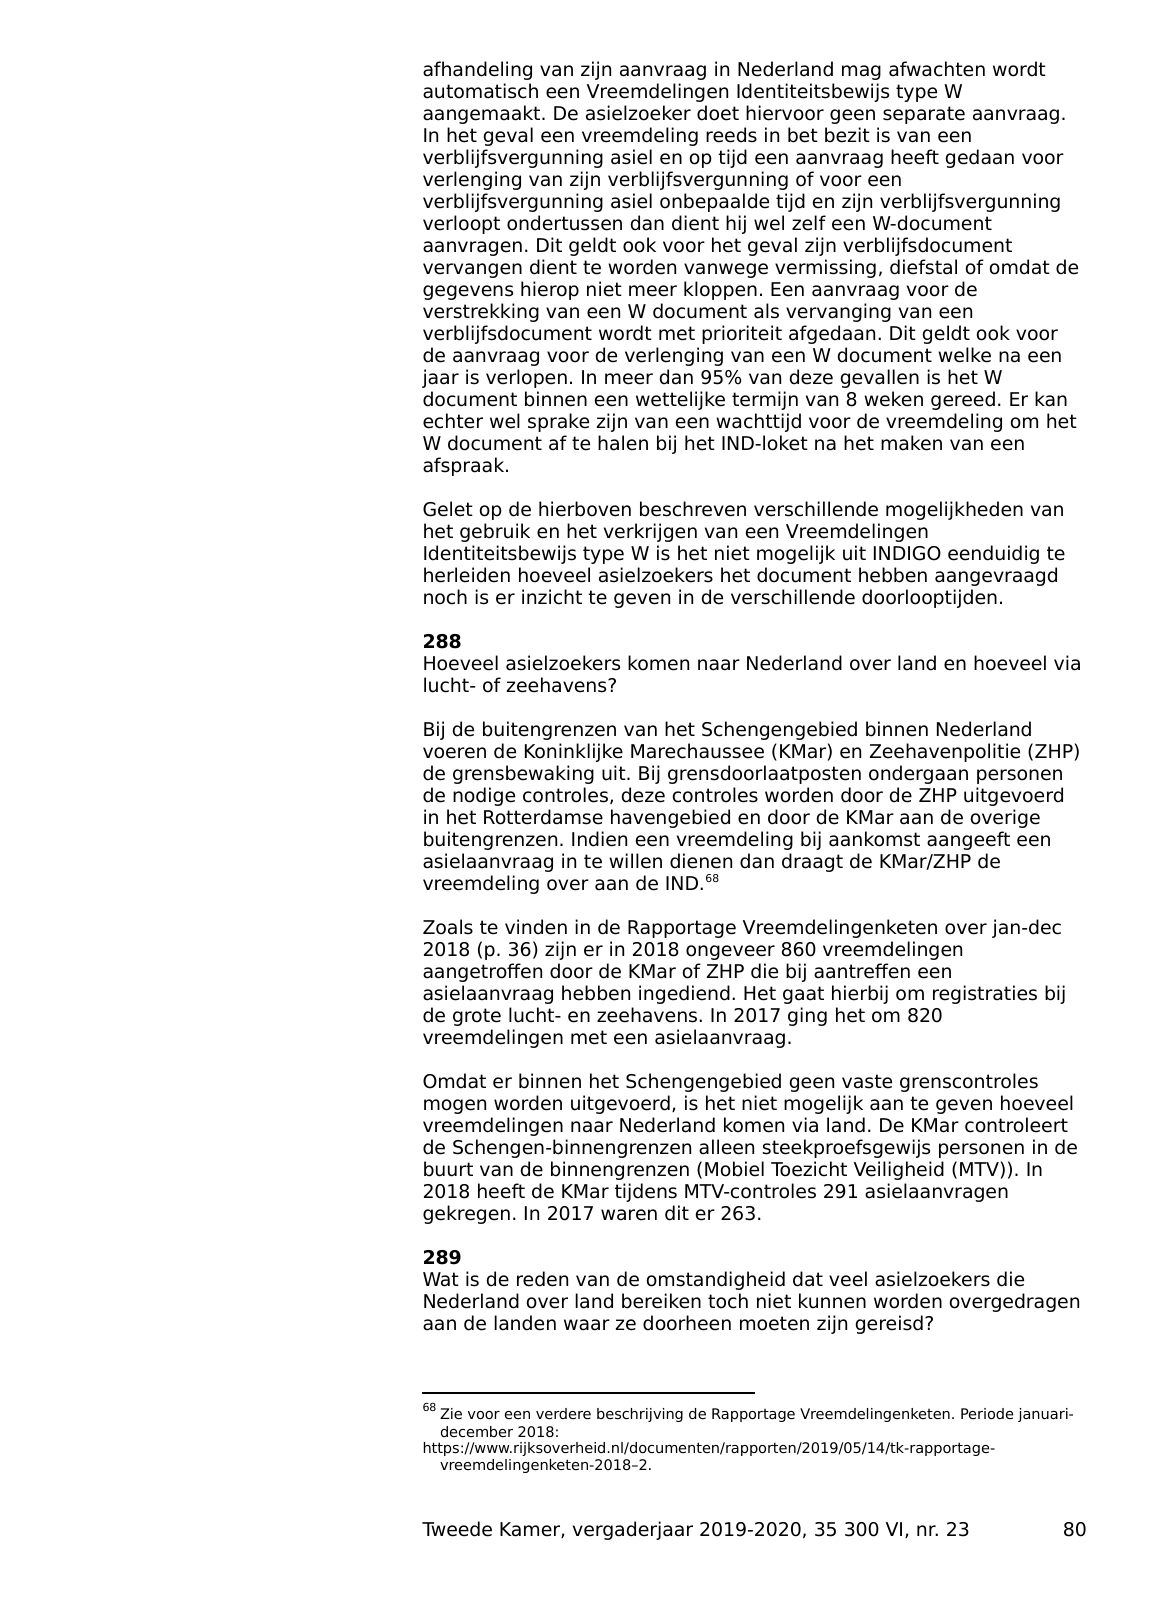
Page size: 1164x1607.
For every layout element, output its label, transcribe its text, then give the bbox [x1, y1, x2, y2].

text https://www.rijksoverheid.nl/documenten/rapporten/2019/05/14/tk-rapportage-vreemdelingenketen-2018–2. [422, 1441, 1087, 1474]
text Zie voor een verdere beschrijving de Rapportage Vreemdelingenketen. Periode januari-december 2018: [422, 1402, 1087, 1441]
text afhandeling van zijn aanvraag in Nederland mag afwachten wordt automatisch een Vreemdelingen Identiteitsbewijs type W aangemaakt. De asielzoeker doet hiervoor geen separate aanvraag. In het geval een vreemdeling reeds in bet bezit is van een verblijfsvergunning asiel en op tijd een aanvraag heeft gedaan voor verlenging van zijn verblijfsvergunning of voor een verblijfsvergunning asiel onbepaalde tijd en zijn verblijfsvergunning verloopt ondertussen dan dient hij wel zelf een W-document aanvragen. Dit geldt ook voor het geval zijn verblijfsdocument vervangen dient te worden vanwege vermissing, diefstal of omdat de gegevens hierop niet meer kloppen. Een aanvraag voor de verstrekking van een W document als vervanging van een verblijfsdocument wordt met prioriteit afgedaan. Dit geldt ook voor de aanvraag voor de verlenging van een W document welke na een jaar is verlopen. In meer dan 95% van deze gevallen is het W document binnen een wettelijke termijn van 8 weken gereed. Er kan echter wel sprake zijn van een wachttijd voor de vreemdeling om het W document af te halen bij het IND-loket na het maken van een afspraak. [422, 59, 1087, 477]
text Wat is de reden van de omstandigheid dat veel asielzoekers die Nederland over land bereiken toch niet kunnen worden overgedragen aan de landen waar ze doorheen moeten zijn gereisd? [422, 1269, 1087, 1335]
text Hoeveel asielzoekers komen naar Nederland over land en hoeveel via lucht- of zeehavens? [422, 653, 1087, 697]
text Zoals te vinden in de Rapportage Vreemdelingenketen over jan-dec 2018 (p. 36) zijn er in 2018 ongeveer 860 vreemdelingen aangetroffen door de KMar of ZHP die bij aantreffen een asielaanvraag hebben ingediend. Het gaat hierbij om registraties bij de grote lucht- en zeehavens. In 2017 ging het om 820 vreemdelingen met een asielaanvraag. [422, 917, 1087, 1049]
text Bij de buitengrenzen van het Schengengebied binnen Nederland voeren de Koninklijke Marechaussee (KMar) en Zeehavenpolitie (ZHP) de grensbewaking uit. Bij grensdoorlaatposten ondergaan personen de nodige controles, deze controles worden door de ZHP uitgevoerd in het Rotterdamse havengebied en door de KMar aan de overige buitengrenzen. Indien een vreemdeling bij aankomst aangeeft een asielaanvraag in te willen dienen dan draagt de KMar/ZHP de vreemdeling over aan de IND. [422, 719, 1087, 895]
text Gelet op de hierboven beschreven verschillende mogelijkheden van het gebruik en het verkrijgen van een Vreemdelingen Identiteitsbewijs type W is het niet mogelijk uit INDIGO eenduidig te herleiden hoeveel asielzoekers het document hebben aangevraagd noch is er inzicht te geven in de verschillende doorlooptijden. [422, 499, 1087, 609]
text Omdat er binnen het Schengengebied geen vaste grenscontroles mogen worden uitgevoerd, is het niet mogelijk aan te geven hoeveel vreemdelingen naar Nederland komen via land. De KMar controleert de Schengen-binnengrenzen alleen steekproefsgewijs personen in de buurt van de binnengrenzen (Mobiel Toezicht Veiligheid (MTV)). In 2018 heeft de KMar tijdens MTV-controles 291 asielaanvragen gekregen. In 2017 waren dit er 263. [422, 1071, 1087, 1225]
text 289 [422, 1247, 1087, 1269]
text 288 [422, 631, 1087, 653]
